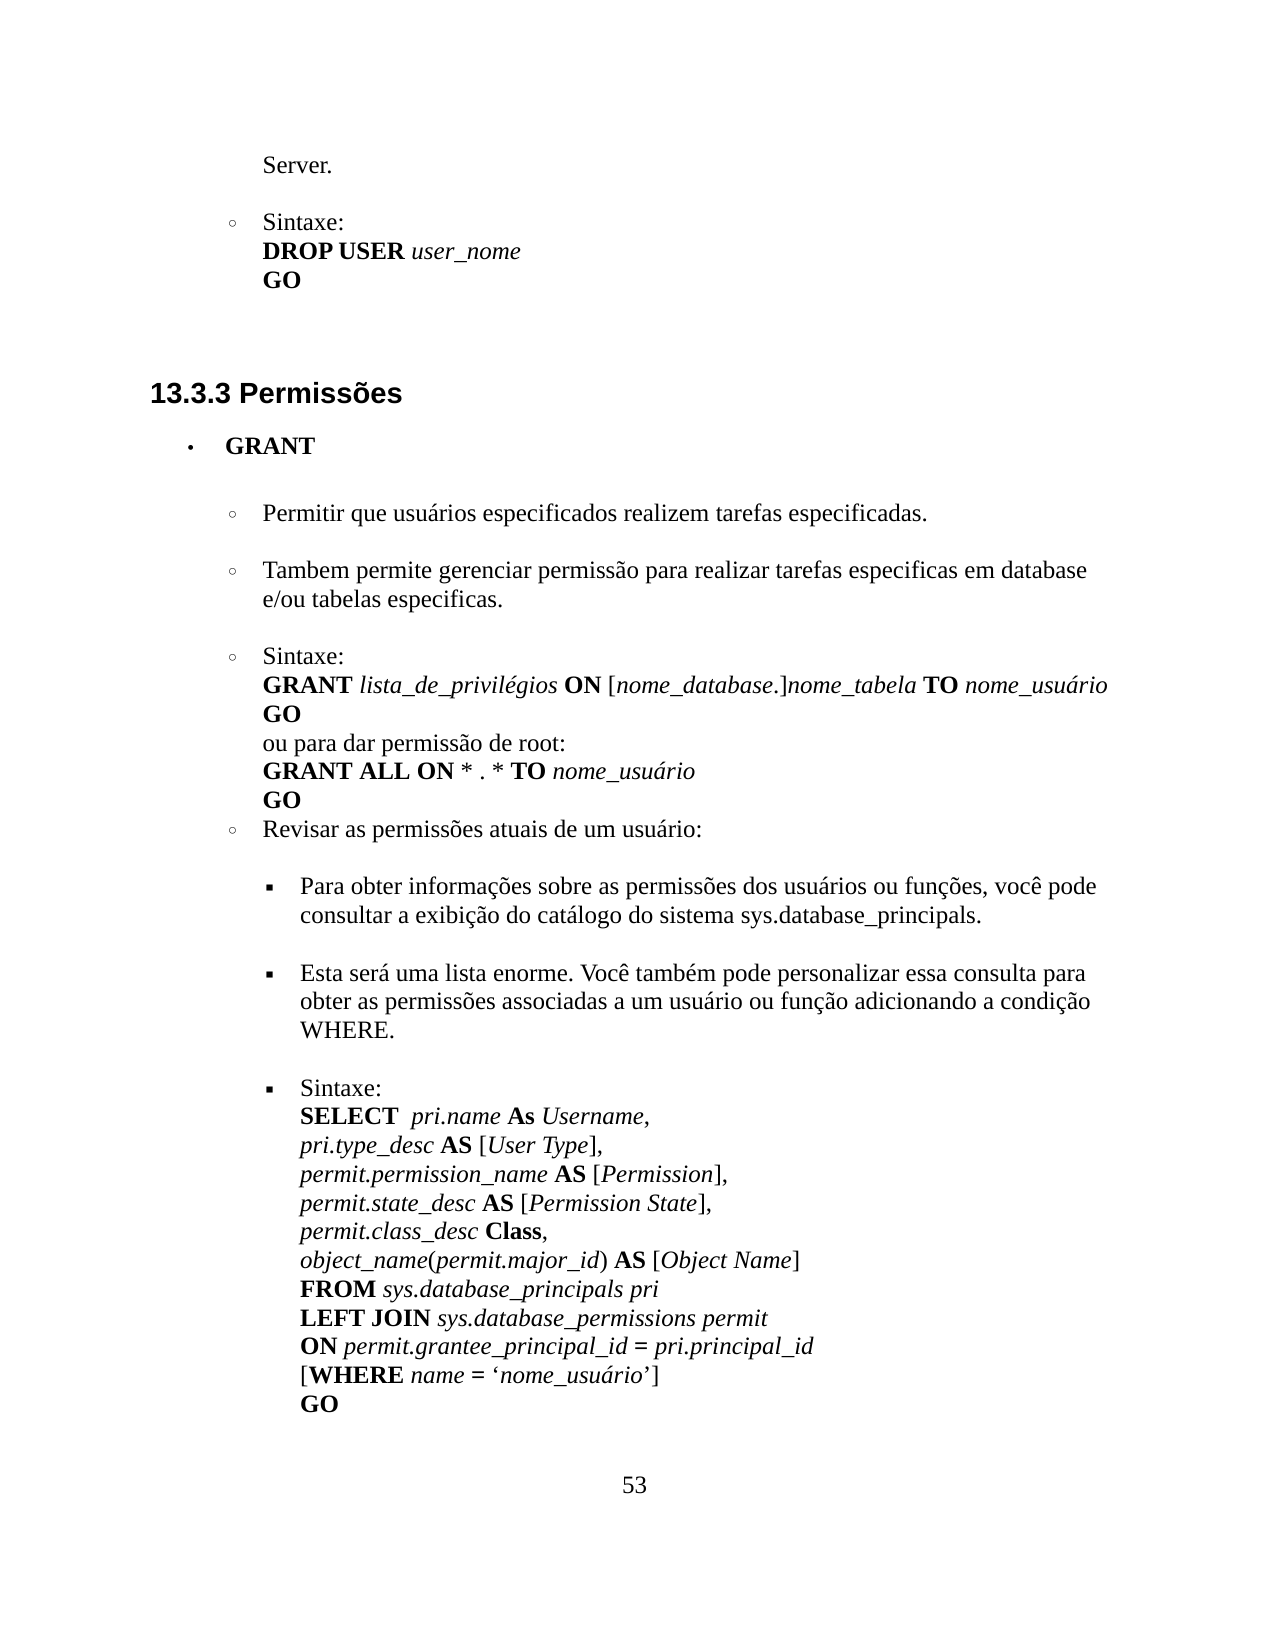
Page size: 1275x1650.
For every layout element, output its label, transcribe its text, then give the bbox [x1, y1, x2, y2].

list Tambem permite gerenciar permissão para realizar tarefas especificas em database e/ou tabelas especificas. [225, 555, 1125, 641]
list GRANT [187, 431, 1125, 489]
list Sintaxe: SELECT pri.name As Username, pri.type_desc AS [User Type], permit.permission_name AS [Permission], permit.state_desc AS [Permission State], permit.class_desc Class, object_name(permit.major_id) AS [Object Name] FROM sys.database_principals pri LEFT JOIN sys.database_permissions permit ON permit.grantee_principal_id = pri.principal_id [WHERE name = ‘nome_usuário’] GO [262, 1073, 1125, 1418]
list Revisar as permissões atuais de um usuário: [225, 814, 1125, 871]
list Sintaxe: GRANT lista_de_privilégios ON [nome_database.]nome_tabela TO nome_usuário GO ou para dar permissão de root: GRANT ALL ON * . * TO nome_usuário GO [225, 641, 1125, 814]
list Esta será uma lista enorme. Você também pode personalizar essa consulta para obter as permissões associadas a um usuário ou função adicionando a condição WHERE. [262, 958, 1125, 1073]
list Permitir que usuários especificados realizem tarefas especificadas. [225, 498, 1125, 555]
list Sintaxe: DROP USER user_nome GO [225, 207, 1125, 322]
list Para obter informações sobre as permissões dos usuários ou funções, você pode consultar a exibição do catálogo do sistema sys.database_principals. [262, 871, 1125, 958]
list Server. [225, 150, 1125, 207]
subtitle 13.3.3 Permissões [150, 376, 1125, 410]
